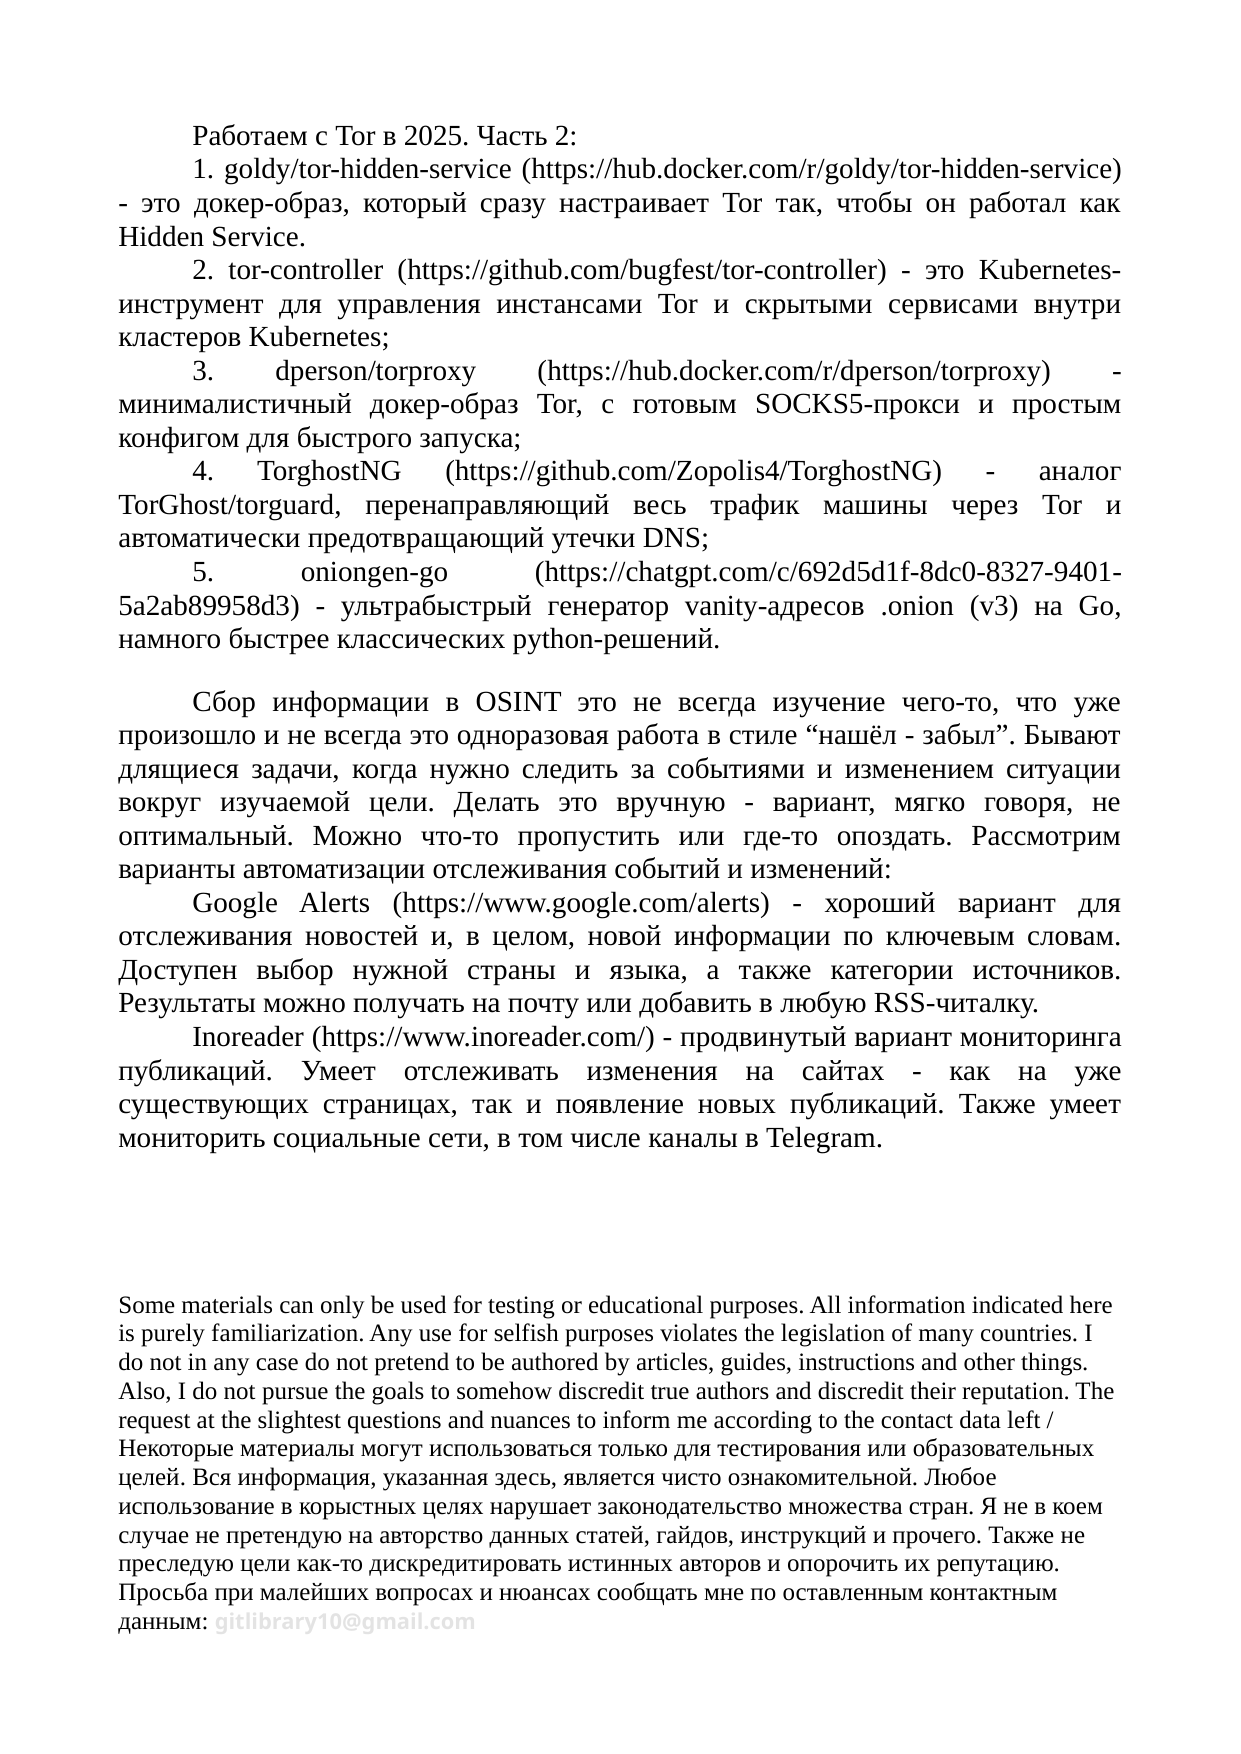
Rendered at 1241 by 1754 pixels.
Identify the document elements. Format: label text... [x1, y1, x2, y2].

text Google Alerts (https://www.google.com/alerts) - хороший вариант для отслеживания новостей и, в целом, новой информации по ключевым словам. Доступен выбор нужной страны и языка, а также категории источников. Результаты можно получать на почту или добавить в любую RSS-читалку. [118, 885, 1122, 1019]
text Inoreader (https://www.inoreader.com/) - продвинутый вариант мониторинга публикаций. Умеет отслеживать изменения на сайтах - как на уже существующих страницах, так и появление новых публикаций. Также умеет мониторить социальные сети, в том числе каналы в Telegram. [118, 1019, 1122, 1153]
text 4. TorghostNG (https://github.com/Zopolis4/TorghostNG) - аналог TorGhost/torguard, перенаправляющий весь трафик машины через Tor и автоматически предотвращающий утечки DNS; [118, 453, 1122, 554]
text Сбор информации в OSINT это не всегда изучение чего-то, что уже произошло и не всегда это одноразовая работа в стиле “нашёл - забыл”. Бывают длящиеся задачи, когда нужно следить за событиями и изменением ситуации вокруг изучаемой цели. Делать это вручную - вариант, мягко говоря, не оптимальный. Можно что-то пропустить или где-то опоздать. Рассмотрим варианты автоматизации отслеживания событий и изменений: [118, 684, 1122, 885]
text 3. dperson/torproxy (https://hub.docker.com/r/dperson/torproxy) - минималистичный докер-образ Tor, с готовым SOCKS5-прокси и простым конфигом для быстрого запуска; [118, 353, 1122, 453]
text Работаем с Tor в 2025. Часть 2: [118, 118, 1122, 152]
text 2. tor-controller (https://github.com/bugfest/tor-controller) - это Kubernetes-инструмент для управления инстансами Tor и скрытыми сервисами внутри кластеров Kubernetes; [118, 252, 1122, 353]
text 1. goldy/tor-hidden-service (https://hub.docker.com/r/goldy/tor-hidden-service) - это докер-образ, который сразу настраивает Tor так, чтобы он работал как Hidden Service. [118, 152, 1122, 252]
text 5. oniongen-go (https://chatgpt.com/c/692d5d1f-8dc0-8327-9401-5a2ab89958d3) - ультрабыстрый генератор vanity-адресов .onion (v3) на Go, намного быстрее классических python-решений. [118, 554, 1122, 655]
